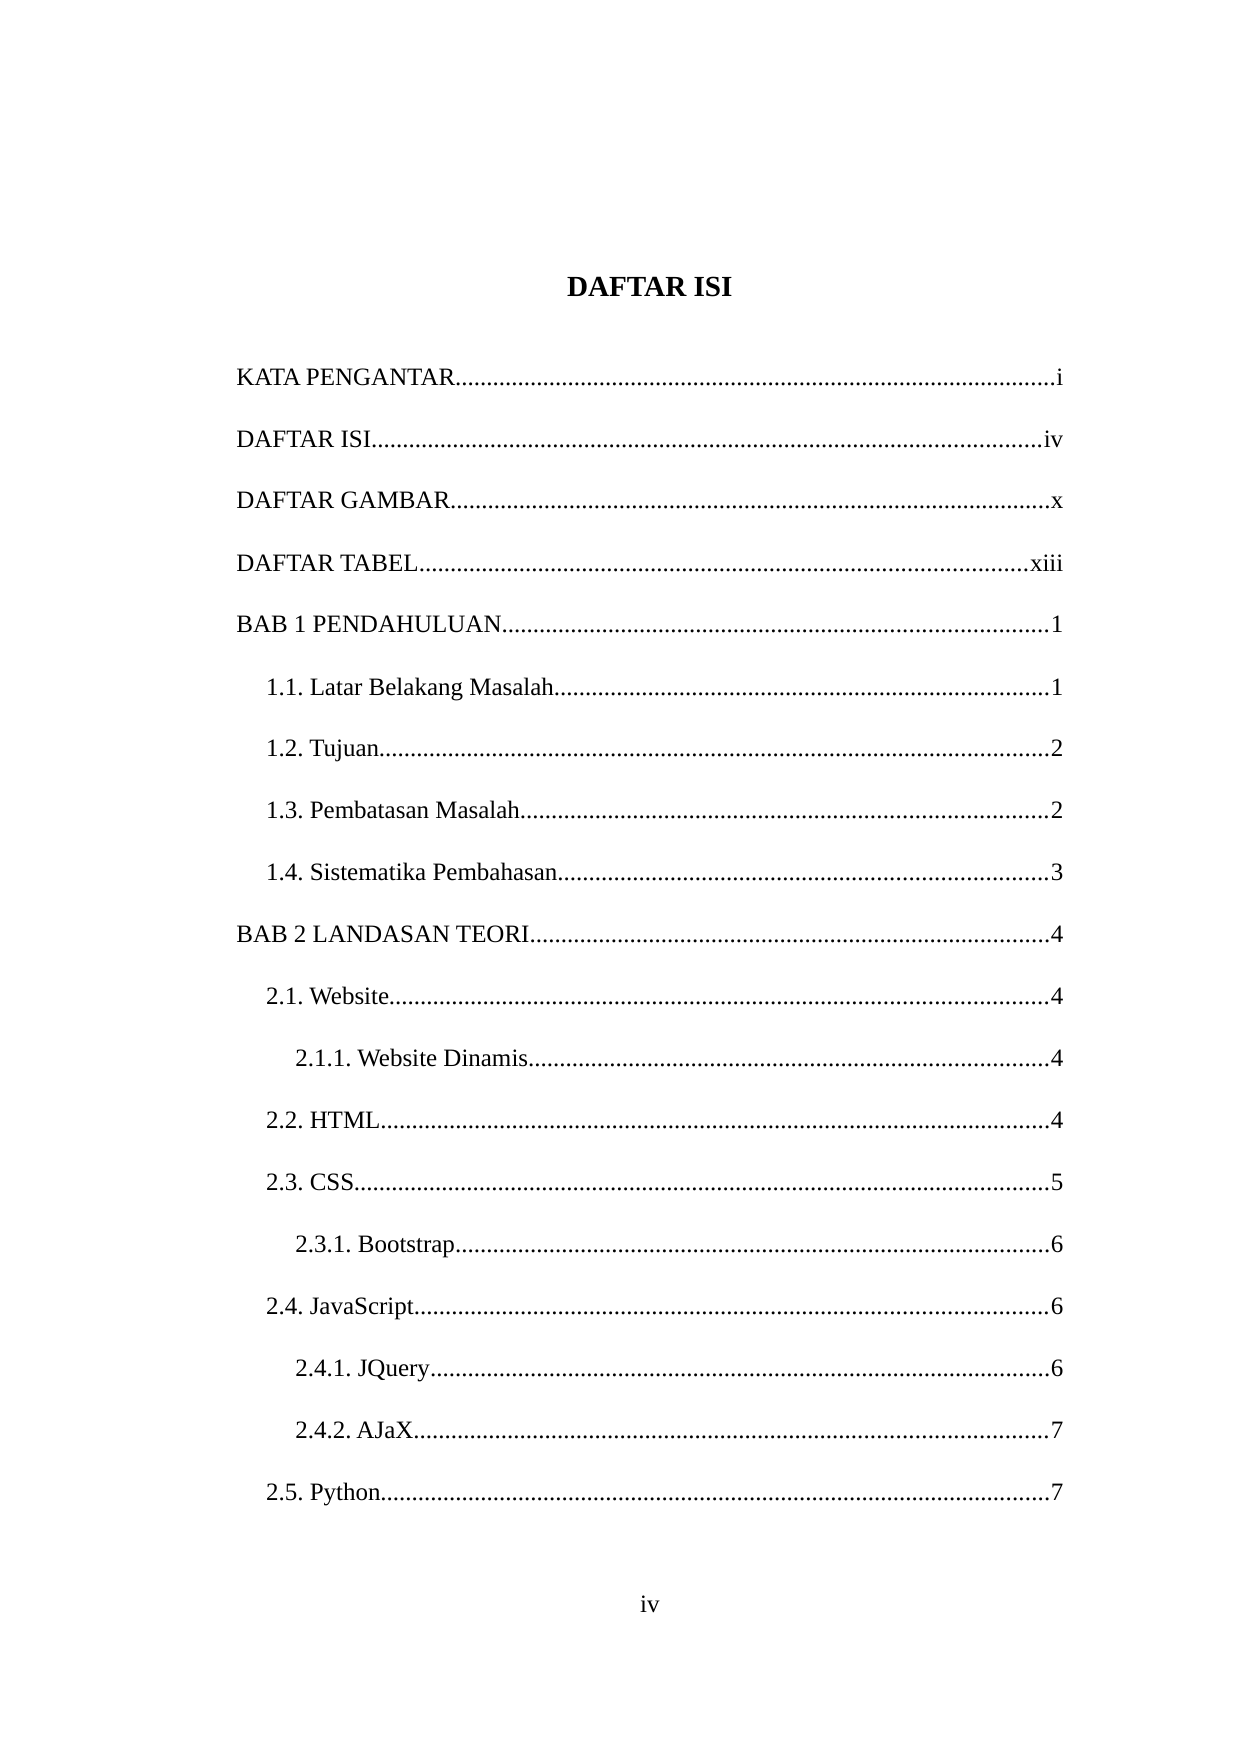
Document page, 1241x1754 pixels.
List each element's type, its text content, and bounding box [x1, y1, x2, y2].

text 2.1.1. Website Dinamis 4 [295, 1031, 1063, 1076]
text 1.1. Latar Belakang Masalah 1 [266, 659, 1063, 704]
text 2.4. JavaScript 6 [266, 1279, 1063, 1323]
text KATA PENGANTAR i [236, 349, 1063, 394]
text 1.2. Tujuan 2 [266, 721, 1063, 766]
text BAB 2 LANDASAN TEORI 4 [236, 907, 1063, 952]
text 2.1. Website 4 [266, 969, 1063, 1014]
text 2.2. HTML 4 [266, 1093, 1063, 1138]
text 1.3. Pembatasan Masalah 2 [266, 783, 1063, 828]
subtitle DAFTAR ISI [236, 261, 1063, 305]
text DAFTAR TABEL xiii [236, 536, 1063, 580]
text BAB 1 PENDAHULUAN 1 [236, 597, 1063, 642]
text DAFTAR GAMBAR x [236, 473, 1063, 518]
text 2.4.1. JQuery 6 [295, 1341, 1063, 1386]
text 2.5. Python 7 [266, 1465, 1063, 1509]
text 2.3.1. Bootstrap 6 [295, 1217, 1063, 1262]
text 1.4. Sistematika Pembahasan 3 [266, 845, 1063, 890]
text 2.4.2. AJaX 7 [295, 1403, 1063, 1447]
text DAFTAR ISI iv [236, 412, 1063, 456]
text 2.3. CSS 5 [266, 1155, 1063, 1199]
